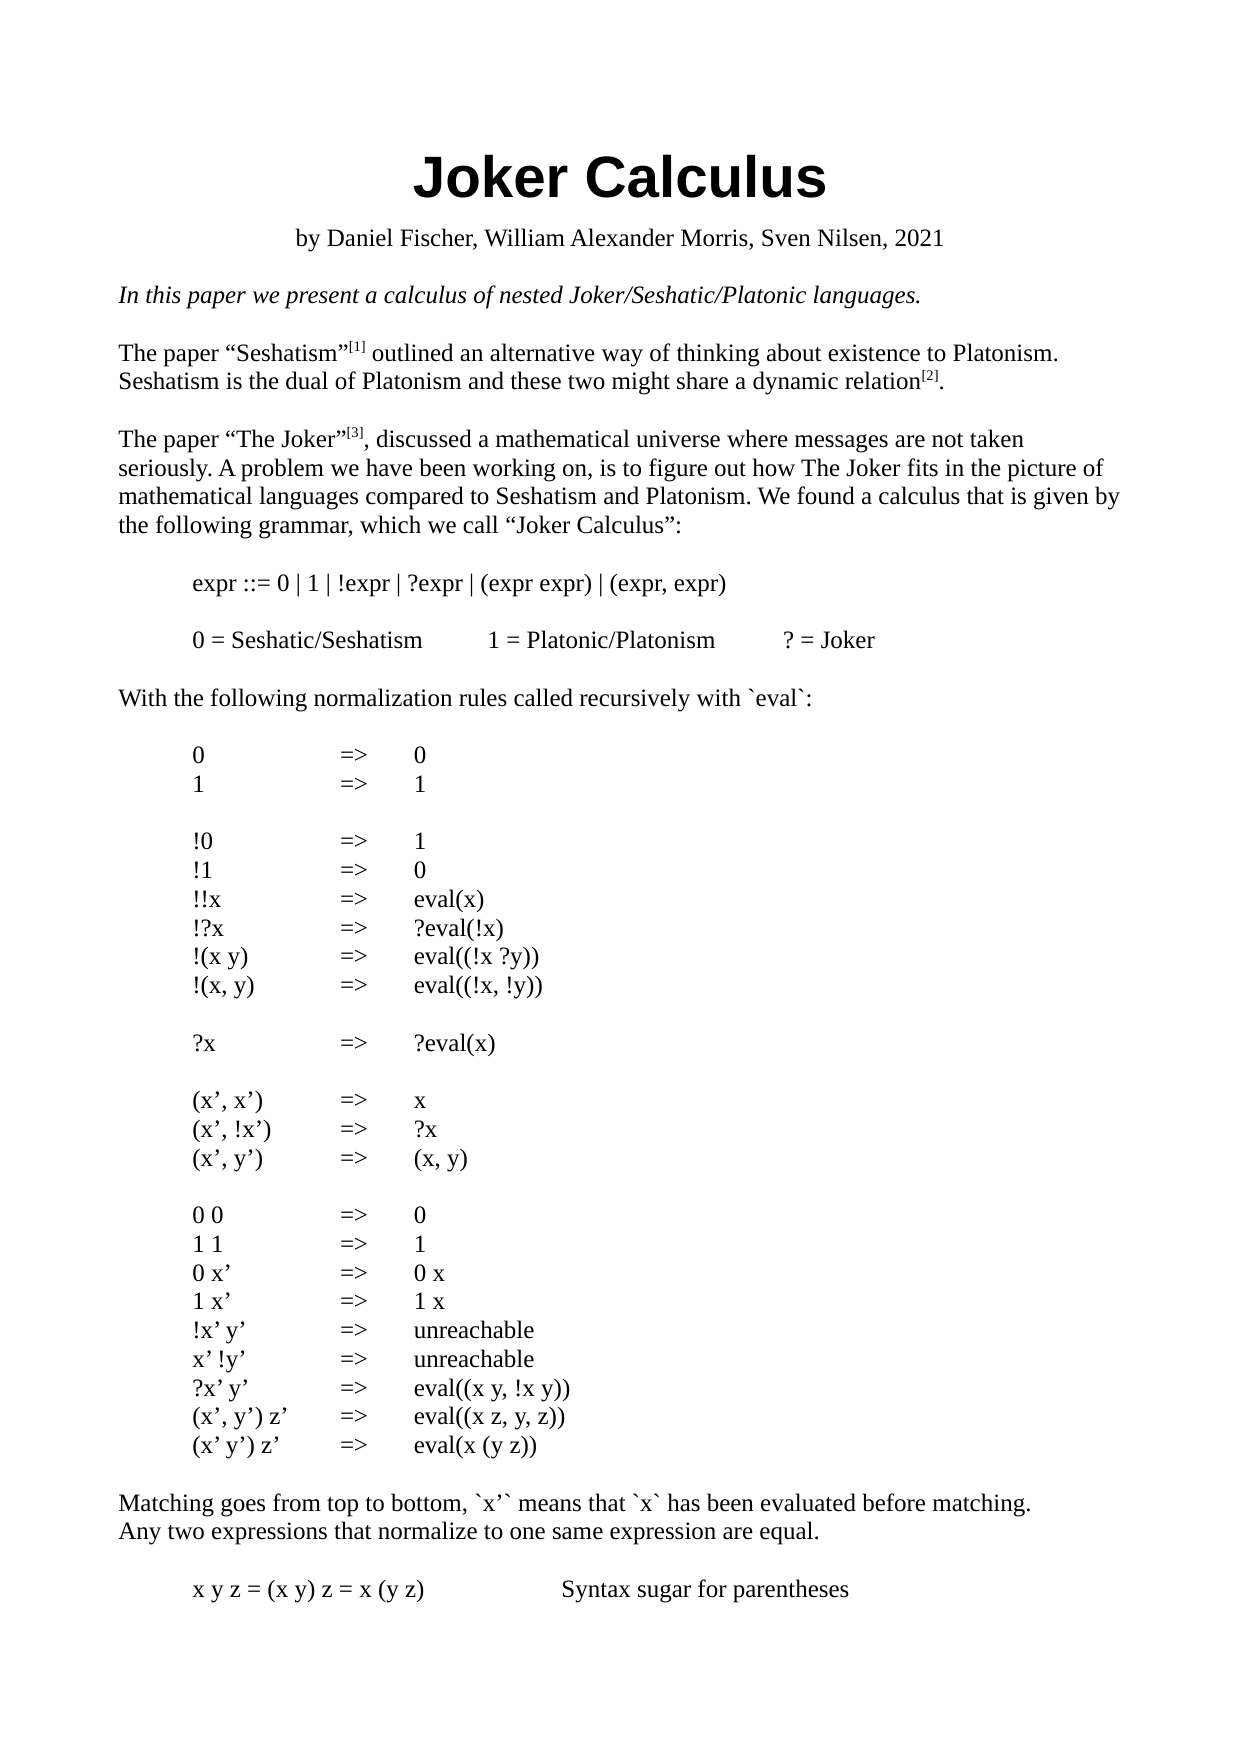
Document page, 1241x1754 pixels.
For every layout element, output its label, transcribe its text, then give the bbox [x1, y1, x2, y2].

text !(x, y) => eval((!x, !y)) [118, 970, 1122, 999]
title Joker Calculus [118, 143, 1122, 210]
text x y z = (x y) z = x (y z) Syntax sugar for parentheses [118, 1574, 1122, 1603]
text (x’, y’) => (x, y) [118, 1143, 1122, 1171]
text Matching goes from top to bottom, `x’` means that `x` has been evaluated before matching. [118, 1488, 1122, 1516]
text The paper “The Joker”[3], discussed a mathematical universe where messages are not taken seriously. A problem we have been working on, is to figure out how The Joker fits in the picture of mathematical languages compared to Seshatism and Platonism. We found a calculus that is given by the following grammar, which we call “Joker Calculus”: [118, 424, 1122, 539]
text Any two expressions that normalize to one same expression are equal. [118, 1516, 1122, 1545]
text !!x => eval(x) [118, 884, 1122, 913]
text Seshatism is the dual of Platonism and these two might share a dynamic relation[2]. [118, 366, 1122, 395]
text !x’ y’ => unreachable [118, 1315, 1122, 1344]
text 0 0 => 0 [118, 1200, 1122, 1229]
text (x’, !x’) => ?x [118, 1114, 1122, 1143]
text ?x’ y’ => eval((x y, !x y)) [118, 1373, 1122, 1401]
text !1 => 0 [118, 855, 1122, 884]
text x’ !y’ => unreachable [118, 1344, 1122, 1373]
text 1 1 => 1 [118, 1229, 1122, 1258]
text expr ::= 0 | 1 | !expr | ?expr | (expr expr) | (expr, expr) [118, 568, 1122, 596]
text (x’, x’) => x [118, 1085, 1122, 1114]
text The paper “Seshatism”[1] outlined an alternative way of thinking about existence to Platonism. [118, 338, 1122, 366]
text by Daniel Fischer, William Alexander Morris, Sven Nilsen, 2021 [118, 223, 1122, 251]
text (x’, y’) z’ => eval((x z, y, z)) [118, 1401, 1122, 1430]
text 1 => 1 [118, 769, 1122, 798]
text 1 x’ => 1 x [118, 1286, 1122, 1315]
text !?x => ?eval(!x) [118, 913, 1122, 941]
text (x’ y’) z’ => eval(x (y z)) [118, 1430, 1122, 1459]
text With the following normalization rules called recursively with `eval`: [118, 683, 1122, 711]
text 0 = Seshatic/Seshatism 1 = Platonic/Platonism ? = Joker [118, 625, 1122, 654]
text 0 x’ => 0 x [118, 1258, 1122, 1286]
text ?x => ?eval(x) [118, 1028, 1122, 1056]
text In this paper we present a calculus of nested Joker/Seshatic/Platonic languages. [118, 280, 1122, 309]
text 0 => 0 [118, 740, 1122, 769]
text !0 => 1 [118, 826, 1122, 855]
text !(x y) => eval((!x ?y)) [118, 941, 1122, 970]
